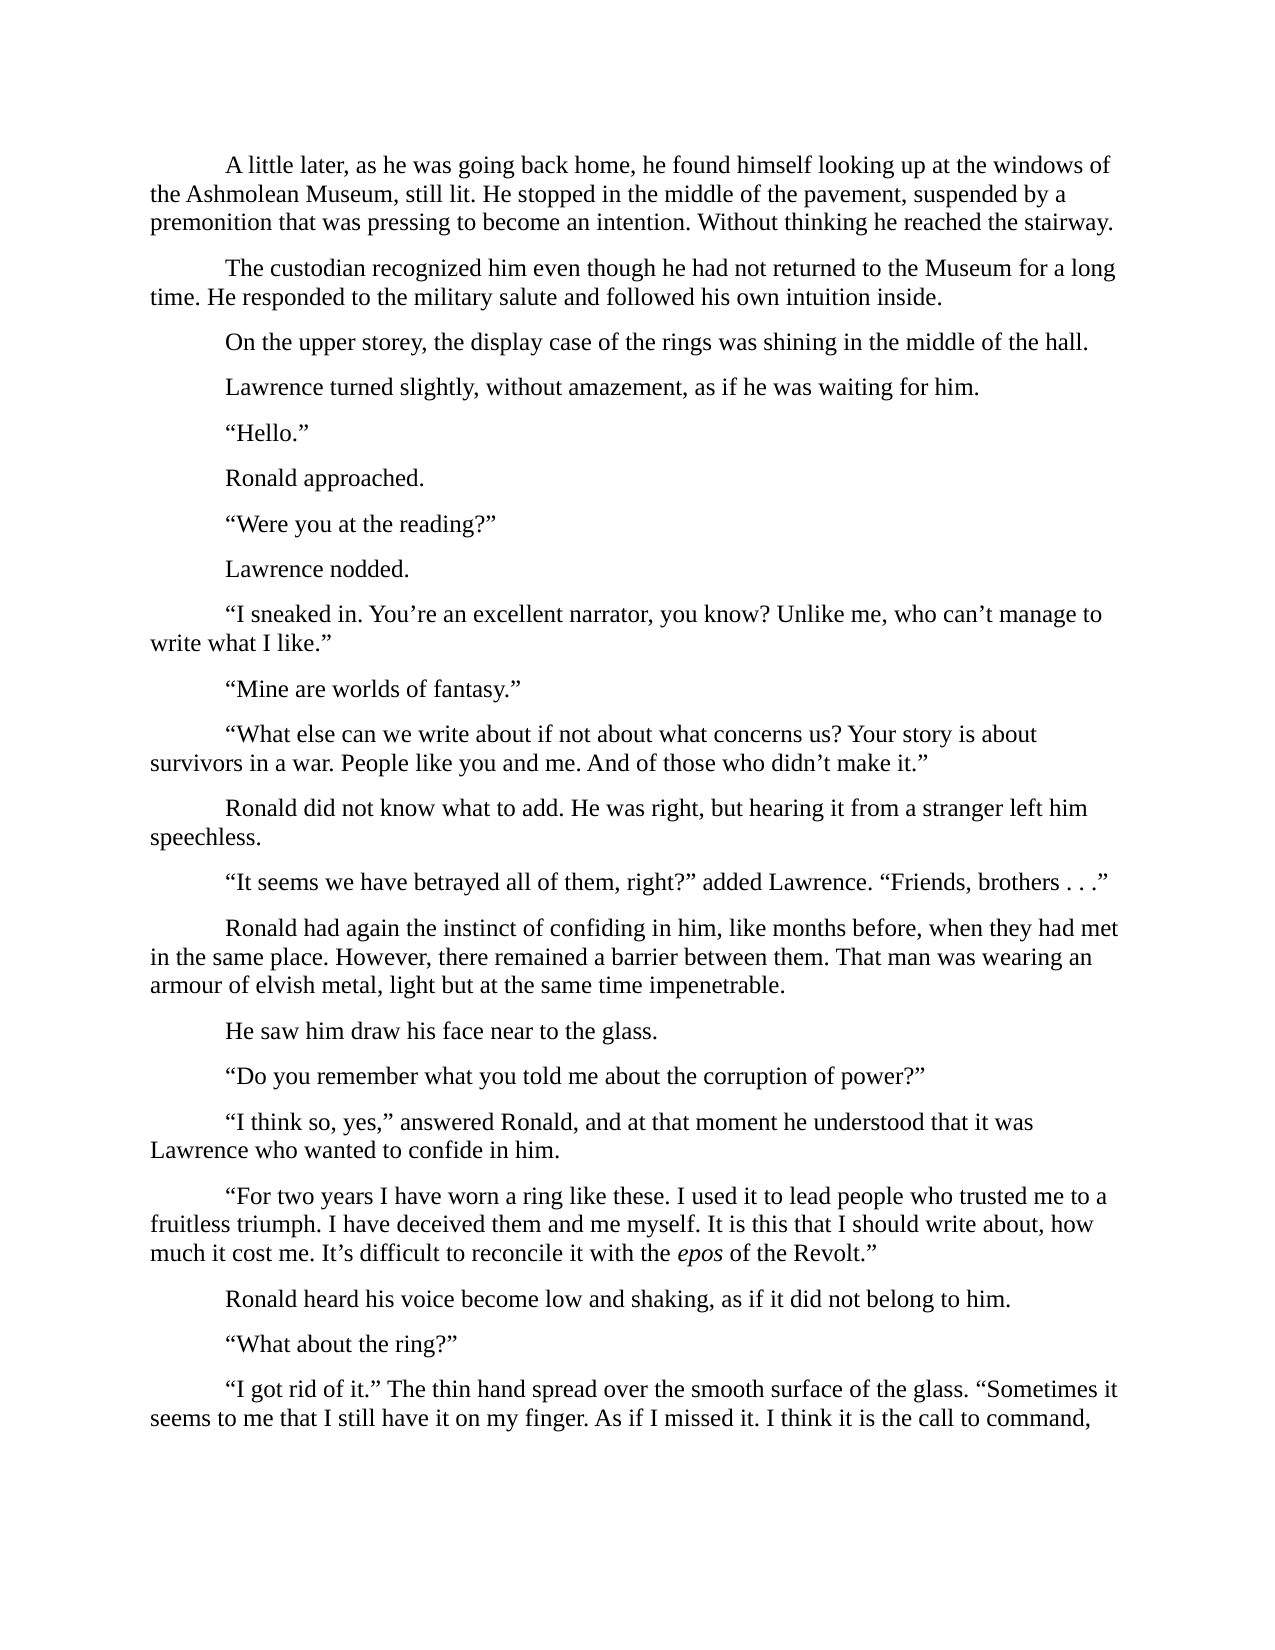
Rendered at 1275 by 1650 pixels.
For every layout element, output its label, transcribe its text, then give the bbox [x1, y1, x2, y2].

text “It seems we have betrayed all of them, right?” added Lawrence. “Friends, brothers . . .” [150, 867, 1125, 896]
text He saw him draw his face near to the glass. [150, 1016, 1125, 1044]
text A little later, as he was going back home, he found himself looking up at the windows of the Ashmolean Museum, still lit. He stopped in the middle of the pavement, suspended by a premonition that was pressing to become an intention. Without thinking he reached the stairway. [150, 150, 1125, 236]
text “I sneaked in. You’re an excellent narrator, you know? Unlike me, who can’t manage to write what I like.” [150, 599, 1125, 657]
text “Hello.” [150, 418, 1125, 447]
text “I got rid of it.” The thin hand spread over the smooth surface of the glass. “Sometimes it seems to me that I still have it on my finger. As if I missed it. I think it is the call to command, [150, 1374, 1125, 1432]
text “What about the ring?” [150, 1329, 1125, 1358]
text “What else can we write about if not about what concerns us? Your story is about survivors in a war. People like you and me. And of those who didn’t make it.” [150, 719, 1125, 777]
text Ronald had again the instinct of confiding in him, like months before, when they had met in the same place. However, there remained a barrier between them. That man was wearing an armour of elvish metal, light but at the same time impenetrable. [150, 913, 1125, 999]
text Ronald heard his voice become low and shaking, as if it did not belong to him. [150, 1284, 1125, 1312]
text “I think so, yes,” answered Ronald, and at that moment he understood that it was Lawrence who wanted to confide in him. [150, 1107, 1125, 1164]
text “For two years I have worn a ring like these. I used it to lead people who trusted me to a fruitless triumph. I have deceived them and me myself. It is this that I should write about, how much it cost me. It’s difficult to reconcile it with the epos of the Revolt.” [150, 1181, 1125, 1267]
text Lawrence nodded. [150, 554, 1125, 583]
text “Do you remember what you told me about the corruption of power?” [150, 1061, 1125, 1090]
text “Were you at the reading?” [150, 509, 1125, 537]
text “Mine are worlds of fantasy.” [150, 674, 1125, 702]
text Ronald approached. [150, 463, 1125, 492]
text Ronald did not know what to add. He was right, but hearing it from a stranger left him speechless. [150, 793, 1125, 851]
text Lawrence turned slightly, without amazement, as if he was waiting for him. [150, 372, 1125, 401]
text The custodian recognized him even though he had not returned to the Museum for a long time. He responded to the military salute and followed his own intuition inside. [150, 253, 1125, 310]
text On the upper storey, the display case of the rings was shining in the middle of the hall. [150, 327, 1125, 356]
